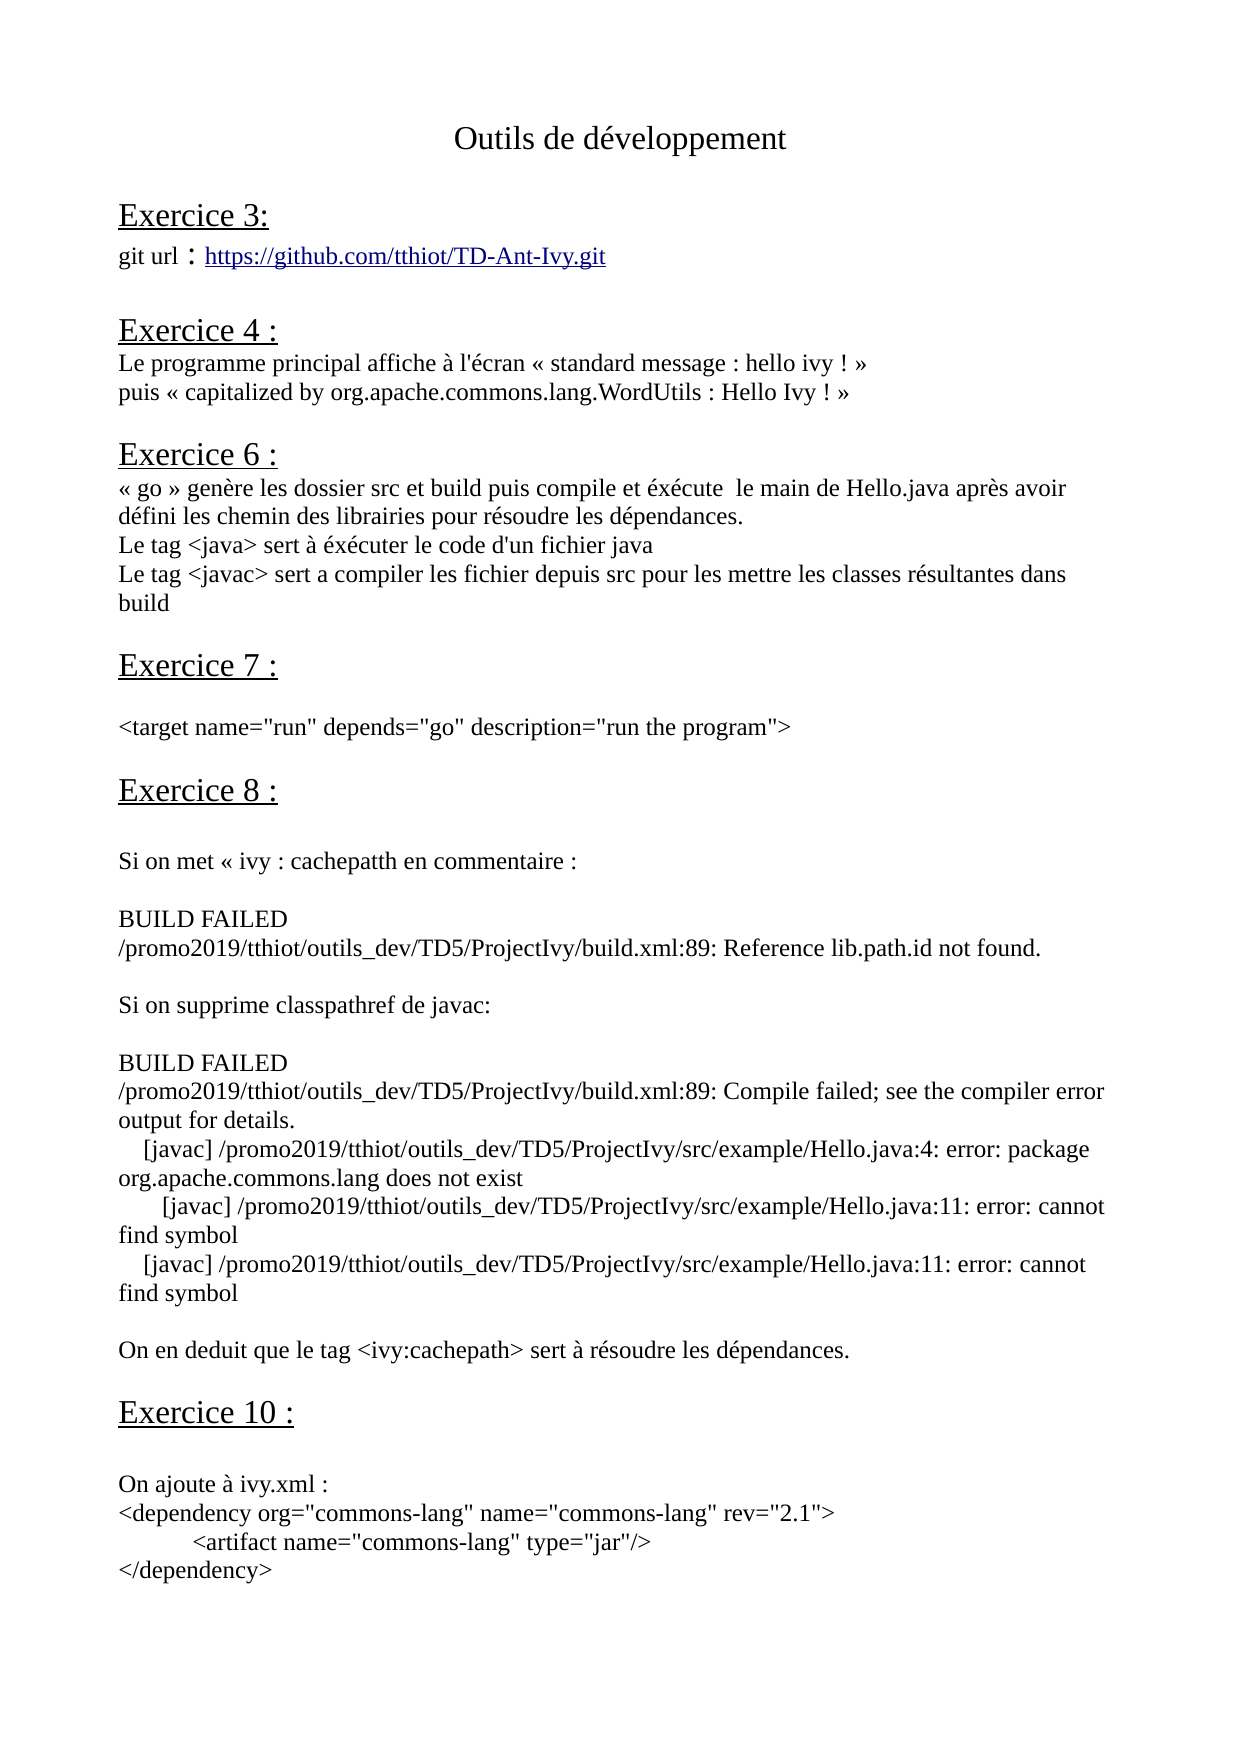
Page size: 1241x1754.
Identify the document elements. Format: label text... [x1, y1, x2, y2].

text [javac] /promo2019/tthiot/outils_dev/TD5/ProjectIvy/src/example/Hello.java:4: error: package org.apache.commons.lang does not exist [118, 1134, 1122, 1191]
text puis « capitalized by org.apache.commons.lang.WordUtils : Hello Ivy ! » [118, 377, 1122, 406]
text Si on met « ivy : cachepatth en commentaire : [118, 846, 1122, 875]
text On ajoute à ivy.xml : [118, 1469, 1122, 1498]
text Si on supprime classpathref de javac: [118, 990, 1122, 1019]
text Exercice 8 : [118, 770, 1122, 808]
text Outils de développement [118, 118, 1122, 156]
text <artifact name="commons-lang" type="jar"/> [118, 1527, 1122, 1556]
text </dependency> [118, 1556, 1122, 1584]
text Exercice 4 : [118, 310, 1122, 348]
text Exercice 10 : [118, 1393, 1122, 1431]
text <dependency org="commons-lang" name="commons-lang" rev="2.1"> [118, 1498, 1122, 1527]
text Exercice 7 : [118, 645, 1122, 683]
text On en deduit que le tag <ivy:cachepath> sert à résoudre les dépendances. [118, 1335, 1122, 1364]
text Le tag <java> sert à éxécuter le code d'un fichier java [118, 530, 1122, 559]
text <target name="run" depends="go" description="run the program"> [118, 712, 1122, 741]
text [javac] /promo2019/tthiot/outils_dev/TD5/ProjectIvy/src/example/Hello.java:11: error: cannot find symbol [118, 1191, 1122, 1249]
text git url : https://github.com/tthiot/TD-Ant-Ivy.git [118, 233, 1122, 271]
text [javac] /promo2019/tthiot/outils_dev/TD5/ProjectIvy/src/example/Hello.java:11: error: cannot find symbol [118, 1249, 1122, 1306]
text Le programme principal affiche à l'écran « standard message : hello ivy ! » [118, 348, 1122, 377]
text /promo2019/tthiot/outils_dev/TD5/ProjectIvy/build.xml:89: Compile failed; see the compiler error output for details. [118, 1076, 1122, 1134]
text Le tag <javac> sert a compiler les fichier depuis src pour les mettre les classes résultantes dans build [118, 559, 1122, 616]
text Exercice 3: [118, 195, 1122, 233]
text /promo2019/tthiot/outils_dev/TD5/ProjectIvy/build.xml:89: Reference lib.path.id not found. [118, 933, 1122, 961]
text BUILD FAILED [118, 1048, 1122, 1076]
text Exercice 6 : [118, 434, 1122, 473]
text BUILD FAILED [118, 904, 1122, 933]
text « go » genère les dossier src et build puis compile et éxécute le main de Hello.java après avoir défini les chemin des librairies pour résoudre les dépendances. [118, 473, 1122, 530]
